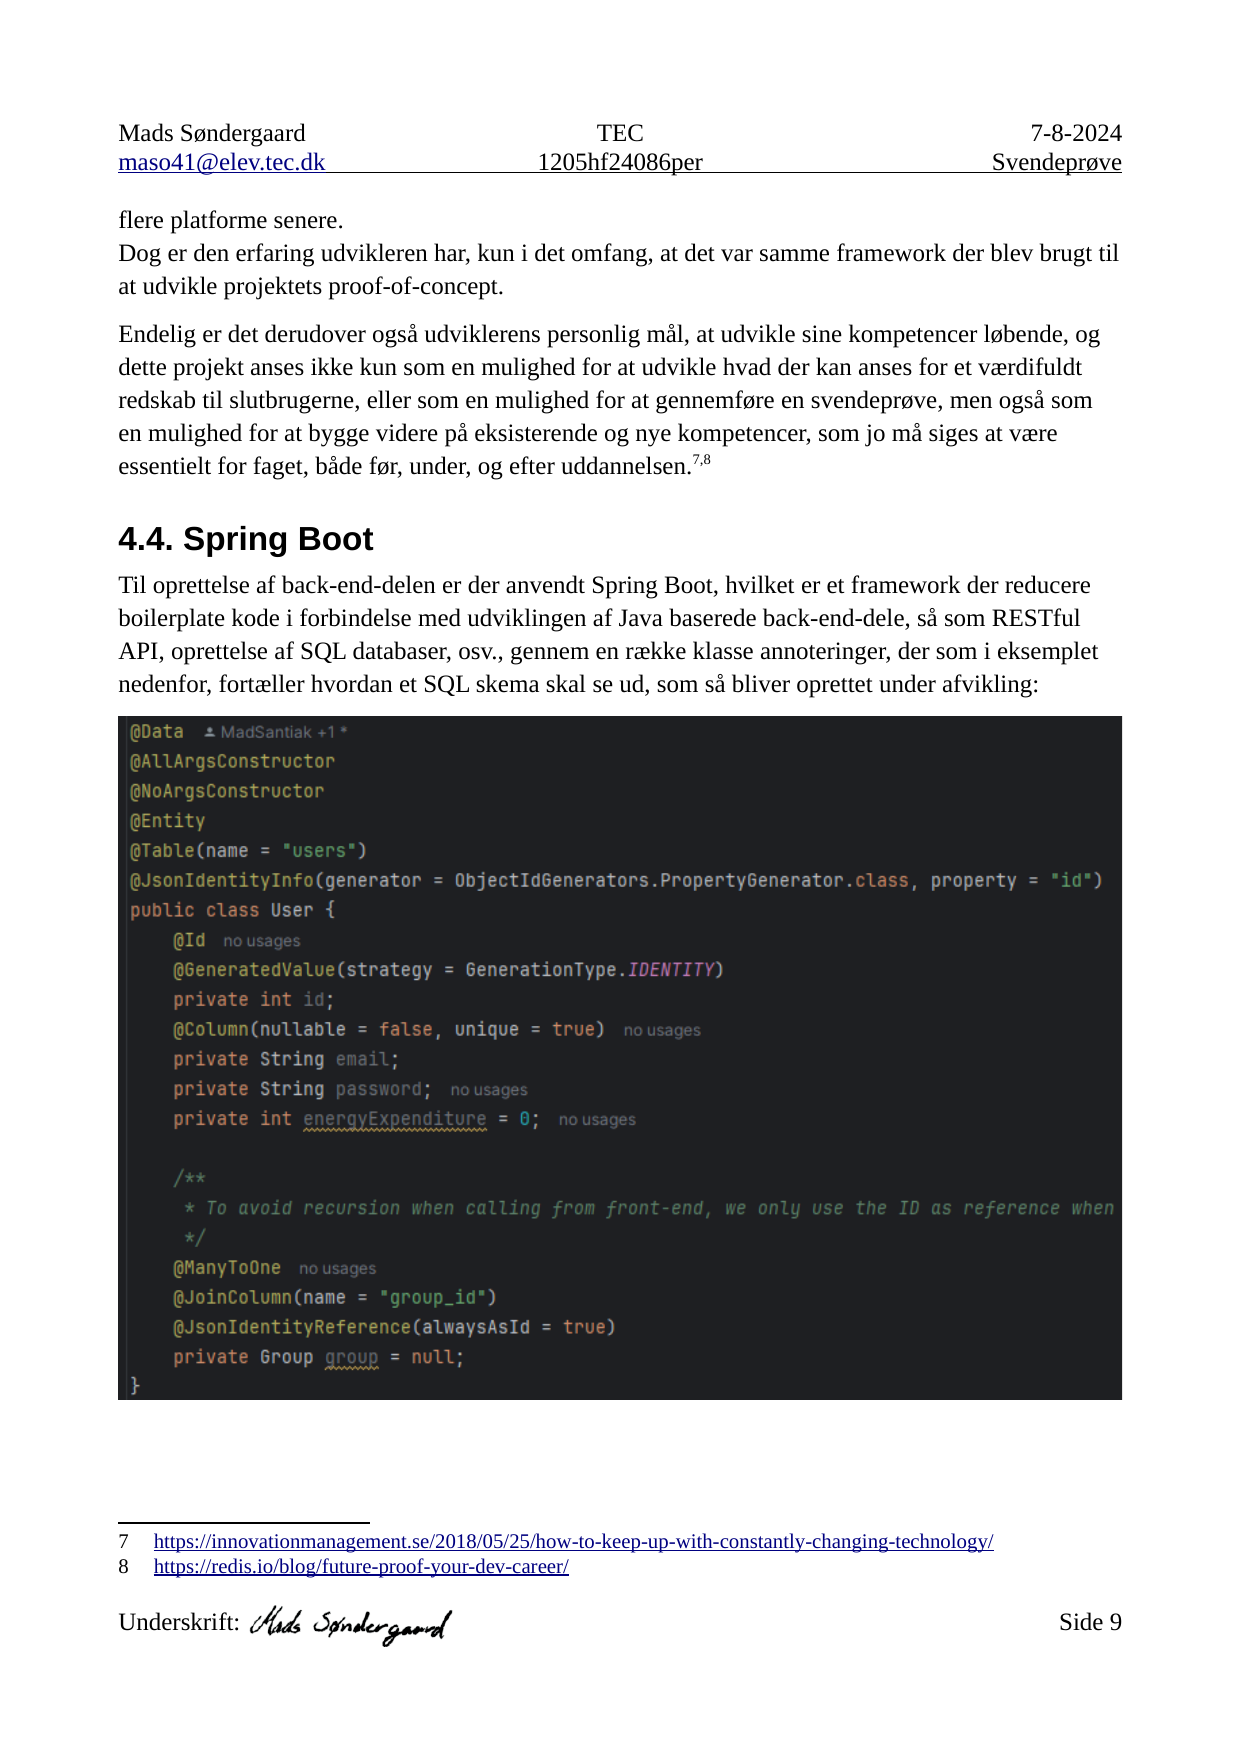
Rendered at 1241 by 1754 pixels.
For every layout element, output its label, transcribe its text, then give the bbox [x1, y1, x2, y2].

text Til oprettelse af back-end-delen er der anvendt Spring Boot, hvilket er et framework der reducere boilerplate kode i forbindelse med udviklingen af Java baserede back-end-dele, så som RESTful API, oprettelse af SQL databaser, osv., gennem en række klasse annoteringer, der som i eksemplet nedenfor, fortæller hvordan et SQL skema skal se ud, som så bliver oprettet under afvikling: [118, 570, 1122, 698]
text https://innovationmanagement.se/2018/05/25/how-to-keep-up-with-constantly-changing-technology/ [118, 1529, 1122, 1553]
subtitle 4.4. Spring Boot [118, 519, 1122, 558]
text flere platforme senere. Dog er den erfaring udvikleren har, kun i det omfang, at det var samme framework der blev brugt til at udvikle projektets proof-of-concept. [118, 205, 1122, 300]
picture [118, 716, 1123, 1400]
text Endelig er det derudover også udviklerens personlig mål, at udvikle sine kompetencer løbende, og dette projekt anses ikke kun som en mulighed for at udvikle hvad der kan anses for et værdifuldt redskab til slutbrugerne, eller som en mulighed for at gennemføre en svendeprøve, men også som en mulighed for at bygge videre på eksisterende og nye kompetencer, som jo må siges at være essentielt for faget, både før, under, og efter uddannelsen., [118, 319, 1122, 479]
text https://redis.io/blog/future-proof-your-dev-career/ [118, 1553, 1122, 1578]
picture [244, 1600, 458, 1647]
